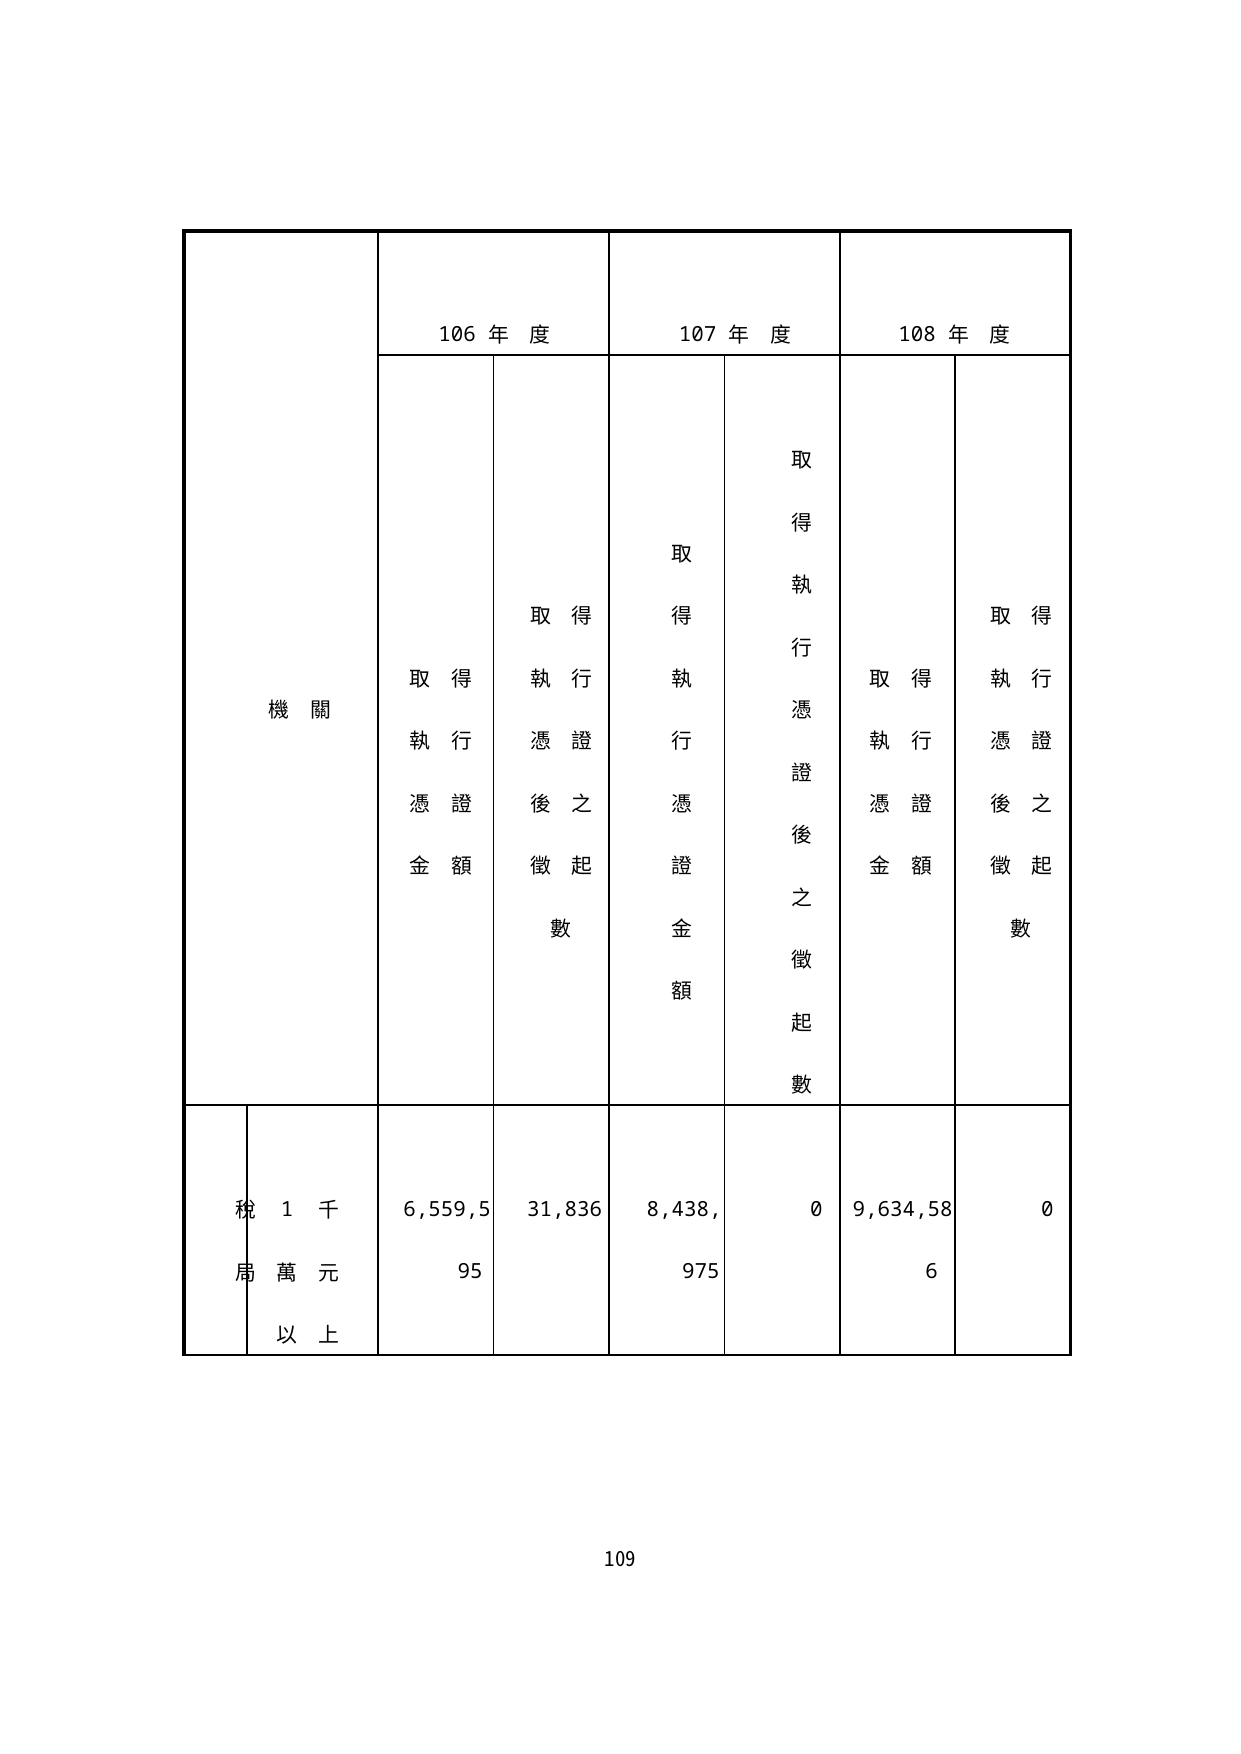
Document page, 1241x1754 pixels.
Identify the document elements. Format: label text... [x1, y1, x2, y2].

table_cell 9,634,586 [841, 1106, 954, 1354]
table_header 108年度 [841, 233, 1069, 354]
table_cell 8,438,975 [610, 1106, 724, 1354]
table_cell 0 [956, 1106, 1069, 1354]
table_cell 取得執行憑證金額 [610, 356, 724, 1104]
table_cell 取得執行憑證後之徵起數 [956, 356, 1069, 1104]
table_header 機關 [186, 233, 377, 1104]
table_cell 臺北國稅局 [186, 1106, 246, 1354]
table_cell 1千萬元以上 [248, 1106, 377, 1354]
table_cell 取得執行憑證金額 [841, 356, 954, 1104]
table_cell 0 [725, 1106, 839, 1354]
table_cell 31,836 [494, 1106, 608, 1354]
table_cell 取得執行憑證金額 [379, 356, 493, 1104]
table_header 106年度 [379, 233, 608, 354]
table_header 107年度 [610, 233, 839, 354]
table_cell 取得執行憑證後之徵起數 [494, 356, 608, 1104]
table_cell 取得執行憑證後之徵起數 [725, 356, 839, 1104]
table_cell 6,559,595 [379, 1106, 493, 1354]
